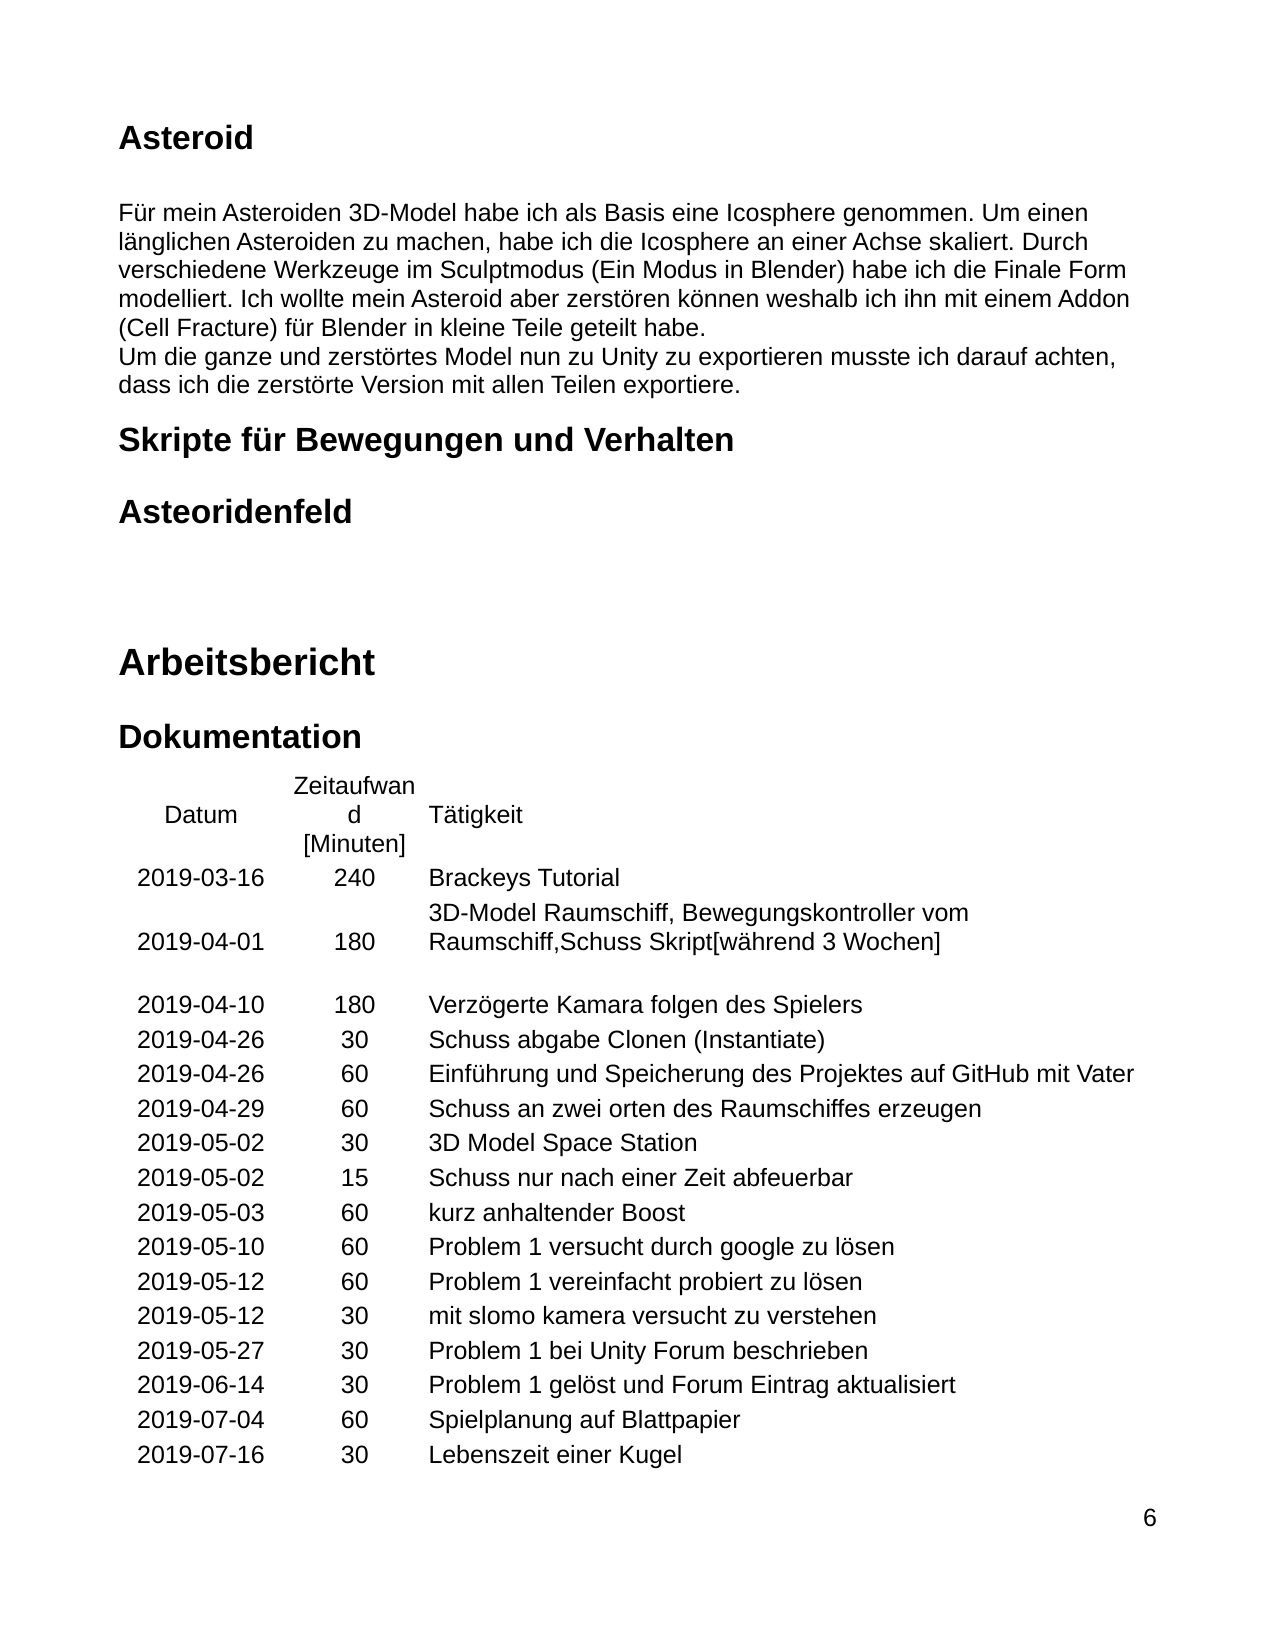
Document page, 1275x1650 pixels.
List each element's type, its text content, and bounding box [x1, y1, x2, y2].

table_cell 30 [284, 1437, 425, 1471]
table_cell 2019-05-10 [118, 1229, 283, 1264]
table_cell 30 [284, 1125, 425, 1160]
table_cell 2019-06-14 [118, 1368, 283, 1402]
table_cell mit slomo kamera versucht zu verstehen [425, 1298, 1140, 1333]
table_cell 2019-07-04 [118, 1402, 283, 1437]
table_cell Brackeys Tutorial [425, 860, 1140, 895]
table_cell 2019-05-12 [118, 1264, 283, 1298]
table_cell 60 [284, 1229, 425, 1264]
table_cell 60 [284, 1195, 425, 1229]
table_cell 2019-03-16 [118, 860, 283, 895]
table_cell 2019-04-26 [118, 1056, 283, 1091]
table_cell 2019-05-02 [118, 1160, 283, 1194]
table_cell Schuss an zwei orten des Raumschiffes erzeugen [425, 1091, 1140, 1125]
table_cell Problem 1 versucht durch google zu lösen [425, 1229, 1140, 1264]
table_cell 30 [284, 1298, 425, 1333]
table_cell 60 [284, 1402, 425, 1437]
table_cell kurz anhaltender Boost [425, 1195, 1140, 1229]
table_cell 3D Model Space Station [425, 1125, 1140, 1160]
table_cell 2019-04-29 [118, 1091, 283, 1125]
table_cell Problem 1 bei Unity Forum beschrieben [425, 1333, 1140, 1367]
subtitle Asteoridenfeld [118, 492, 1157, 531]
table_cell 2019-05-02 [118, 1125, 283, 1160]
table_cell 60 [284, 1091, 425, 1125]
subtitle Asteroid [118, 118, 1157, 157]
table_cell 2019-04-26 [118, 1022, 283, 1056]
table_cell Lebenszeit einer Kugel [425, 1437, 1140, 1471]
table_cell Schuss abgabe Clonen (Instantiate) [425, 1022, 1140, 1056]
table_cell 2019-05-03 [118, 1195, 283, 1229]
table_cell 30 [284, 1333, 425, 1367]
table_cell 240 [284, 860, 425, 895]
table_cell 3D-Model Raumschiff, Bewegungskontroller vom Raumschiff,Schuss Skript[während 3 Wochen] [425, 895, 1140, 987]
table_cell 2019-04-10 [118, 987, 283, 1022]
table_cell Schuss nur nach einer Zeit abfeuerbar [425, 1160, 1140, 1194]
table_cell 60 [284, 1056, 425, 1091]
text Für mein Asteroiden 3D-Model habe ich als Basis eine Icosphere genommen. Um einen länglichen Asteroiden zu machen, habe ich die Icosphere an einer Achse skaliert. Durch verschiedene Werkzeuge im Sculptmodus (Ein Modus in Blender) habe ich die Finale Form modelliert. Ich wollte mein Asteroid aber zerstören können weshalb ich ihn mit einem Addon (Cell Fracture) für Blender in kleine Teile geteilt habe. Um die ganze und zerstörtes Model nun zu Unity zu exportieren musste ich darauf achten, dass ich die zerstörte Version mit allen Teilen exportiere. [118, 169, 1157, 399]
subtitle Skripte für Bewegungen und Verhalten [118, 420, 1157, 459]
table_header Zeitaufwand [Minuten] [284, 768, 425, 860]
table_cell 180 [284, 895, 425, 987]
table_cell Einführung und Speicherung des Projektes auf GitHub mit Vater [425, 1056, 1140, 1091]
table_cell 30 [284, 1368, 425, 1402]
table_cell Problem 1 gelöst und Forum Eintrag aktualisiert [425, 1368, 1140, 1402]
table_cell 2019-04-01 [118, 895, 283, 987]
table_cell 30 [284, 1022, 425, 1056]
table_header Tätigkeit [425, 768, 1140, 860]
subtitle Arbeitsbericht [118, 640, 1157, 684]
table_cell 15 [284, 1160, 425, 1194]
table_header Datum [118, 768, 283, 860]
table_cell 2019-05-12 [118, 1298, 283, 1333]
table_cell Spielplanung auf Blattpapier [425, 1402, 1140, 1437]
table_cell Verzögerte Kamara folgen des Spielers [425, 987, 1140, 1022]
table_cell 60 [284, 1264, 425, 1298]
table_cell Problem 1 vereinfacht probiert zu lösen [425, 1264, 1140, 1298]
table_cell 180 [284, 987, 425, 1022]
subtitle Dokumentation [118, 717, 1157, 756]
table_cell 2019-05-27 [118, 1333, 283, 1367]
table_cell 2019-07-16 [118, 1437, 283, 1471]
